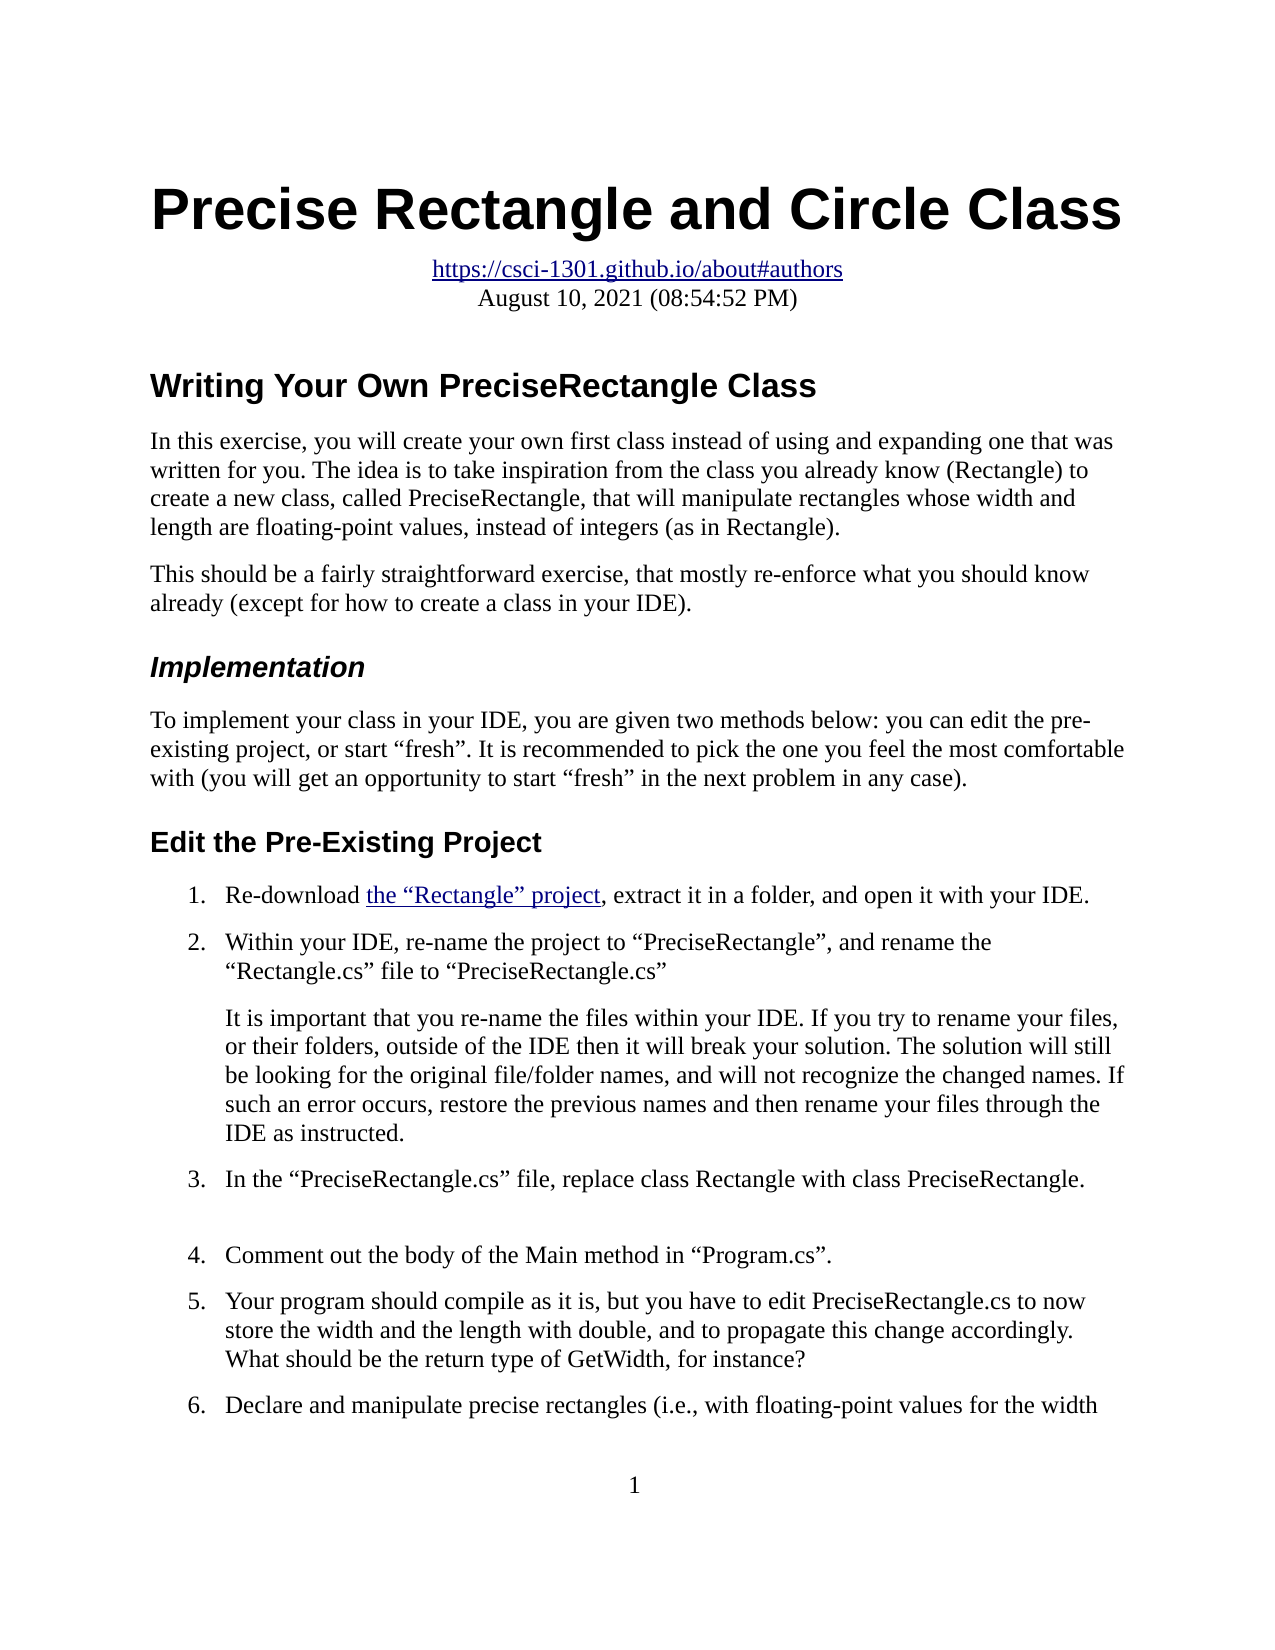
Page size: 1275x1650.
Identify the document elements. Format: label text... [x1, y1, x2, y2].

text To implement your class in your IDE, you are given two methods below: you can edit the pre-existing project, or start “fresh”. It is recommended to pick the one you feel the most comfortable with (you will get an opportunity to start “fresh” in the next problem in any case). [150, 705, 1125, 792]
list It is important that you re-name the files within your IDE. If you try to rename your files, or their folders, outside of the IDE then it will break your solution. The solution will still be looking for the original file/folder names, and will not recognize the changed names. If such an error occurs, restore the previous names and then rename your files through the IDE as instructed. [187, 1003, 1125, 1146]
list Comment out the body of the Main method in “Program.cs”. [187, 1240, 1125, 1268]
subtitle Writing Your Own PreciseRectangle Class [150, 366, 1125, 404]
list In the “PreciseRectangle.cs” file, replace class Rectangle with class PreciseRectangle. [187, 1164, 1125, 1222]
text https://csci-1301.github.io/about#authors [150, 254, 1125, 283]
list Re-download the “Rectangle” project, extract it in a folder, and open it with your IDE. [187, 881, 1125, 909]
list Declare and manipulate precise rectangles (i.e., with floating-point values for the width [187, 1391, 1125, 1419]
text In this exercise, you will create your own first class instead of using and expanding one that was written for you. The idea is to take inspiration from the class you already know (Rectangle) to create a new class, called PreciseRectangle, that will manipulate rectangles whose width and length are floating-point values, instead of integers (as in Rectangle). [150, 426, 1125, 541]
title Precise Rectangle and Circle Class [150, 175, 1125, 242]
subtitle Edit the Pre-Existing Project [150, 826, 1125, 859]
text This should be a fairly straightforward exercise, that mostly re-enforce what you should know already (except for how to create a class in your IDE). [150, 559, 1125, 616]
subtitle Implementation [150, 650, 1125, 684]
list Your program should compile as it is, but you have to edit PreciseRectangle.cs to now store the width and the length with double, and to propagate this change accordingly. What should be the return type of GetWidth, for instance? [187, 1286, 1125, 1373]
list Within your IDE, re-name the project to “PreciseRectangle”, and rename the “Rectangle.cs” file to “PreciseRectangle.cs” [187, 927, 1125, 985]
text August 10, 2021 (08:54:52 PM) [150, 283, 1125, 312]
